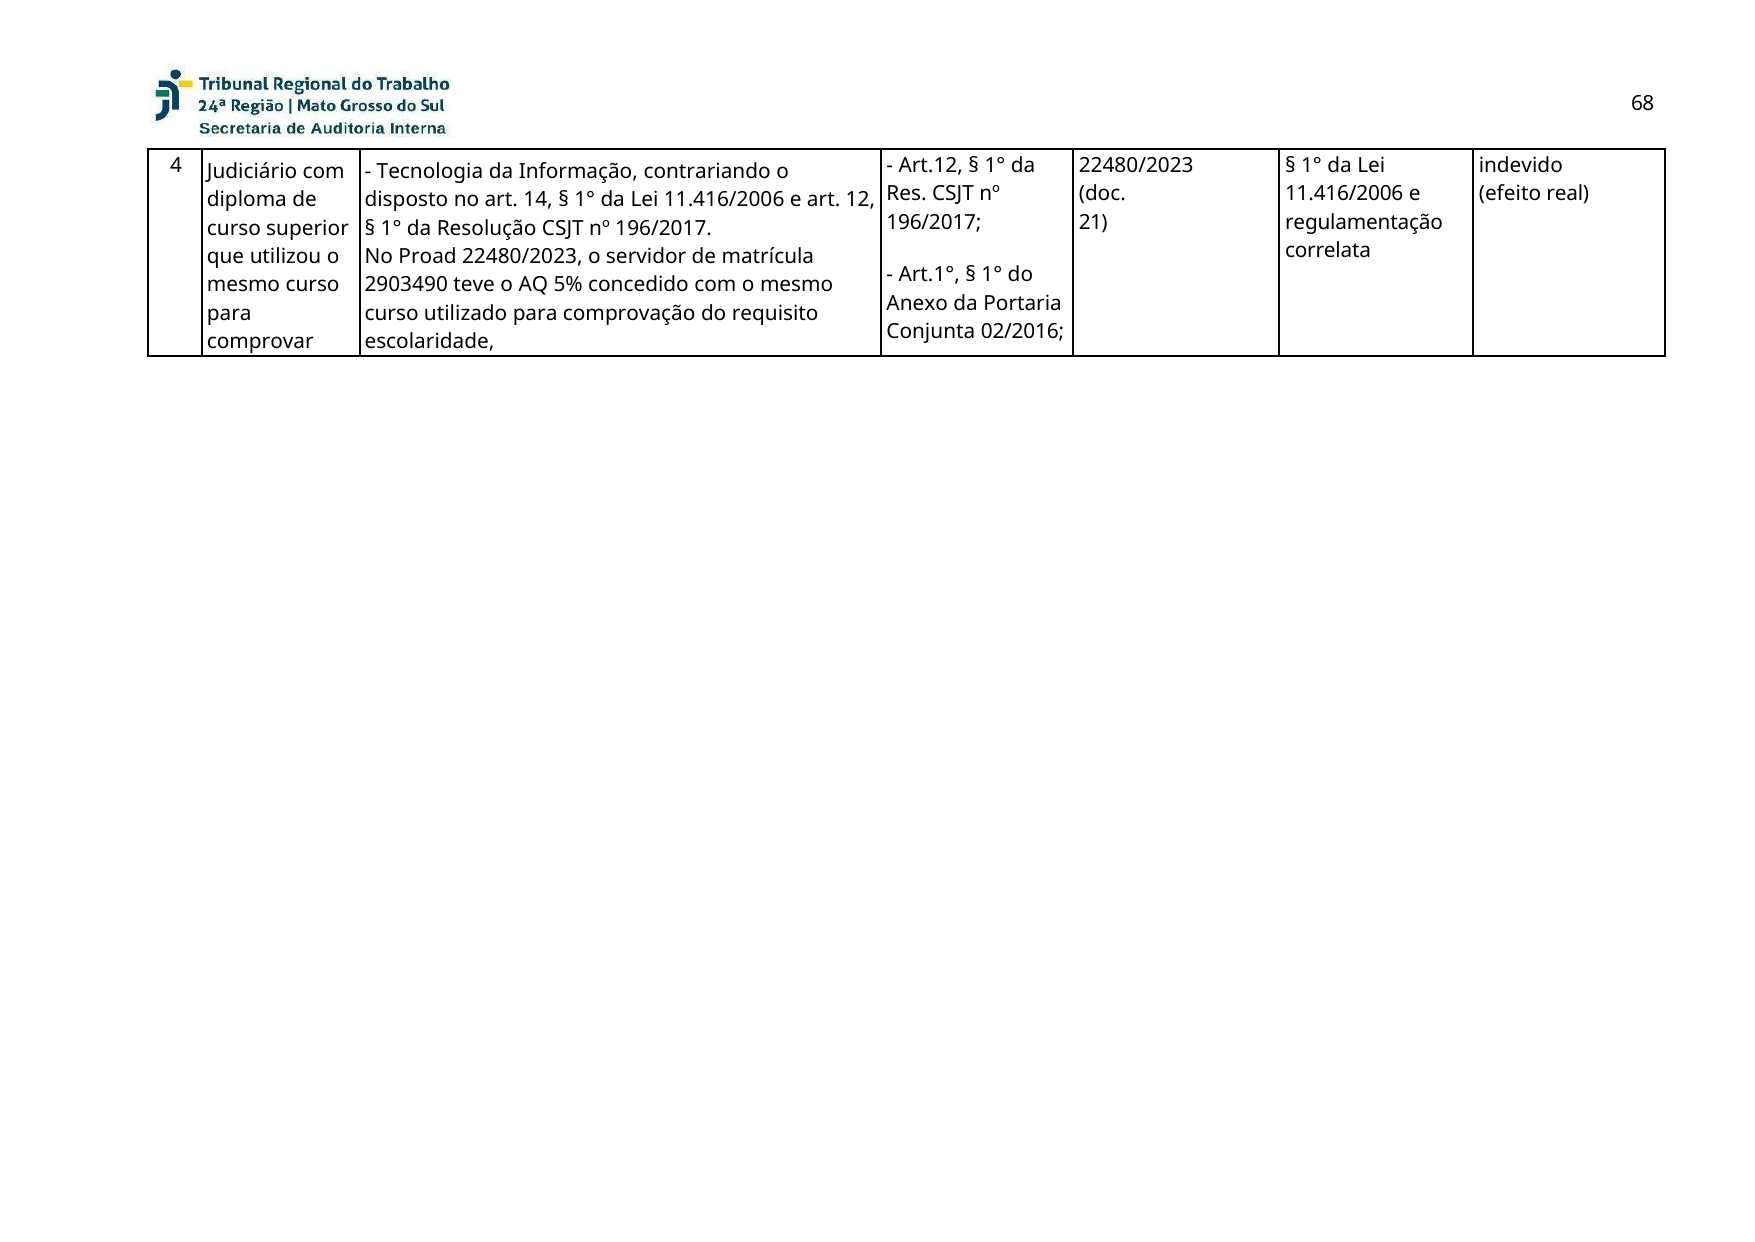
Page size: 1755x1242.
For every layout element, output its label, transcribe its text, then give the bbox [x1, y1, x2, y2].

table_cell 4 [149, 150, 201, 355]
table_cell § 1° da Lei 11.416/2006 e regulamentação correlata [1280, 150, 1472, 355]
table_cell indevido (efeito real) [1474, 150, 1664, 355]
table_cell Judiciário com diploma de curso superior que utilizou o mesmo curso para comprovar [203, 150, 359, 355]
table_cell 22480/2023 (doc. 21) [1074, 150, 1278, 355]
table_cell - Art.12, § 1° da Res. CSJT nº 196/2017; - Art.1°, § 1° do Anexo da Portaria Conjunta 02/2016; [882, 150, 1072, 355]
table_cell - Tecnologia da Informação, contrariando o disposto no art. 14, § 1° da Lei 11.416/2006 e art. 12, § 1° da Resolução CSJT nº 196/2017. No Proad 22480/2023, o servidor de matrícula 2903490 teve o AQ 5% concedido com o mesmo curso utilizado para comprovação do requisito escolaridade, [361, 150, 880, 355]
